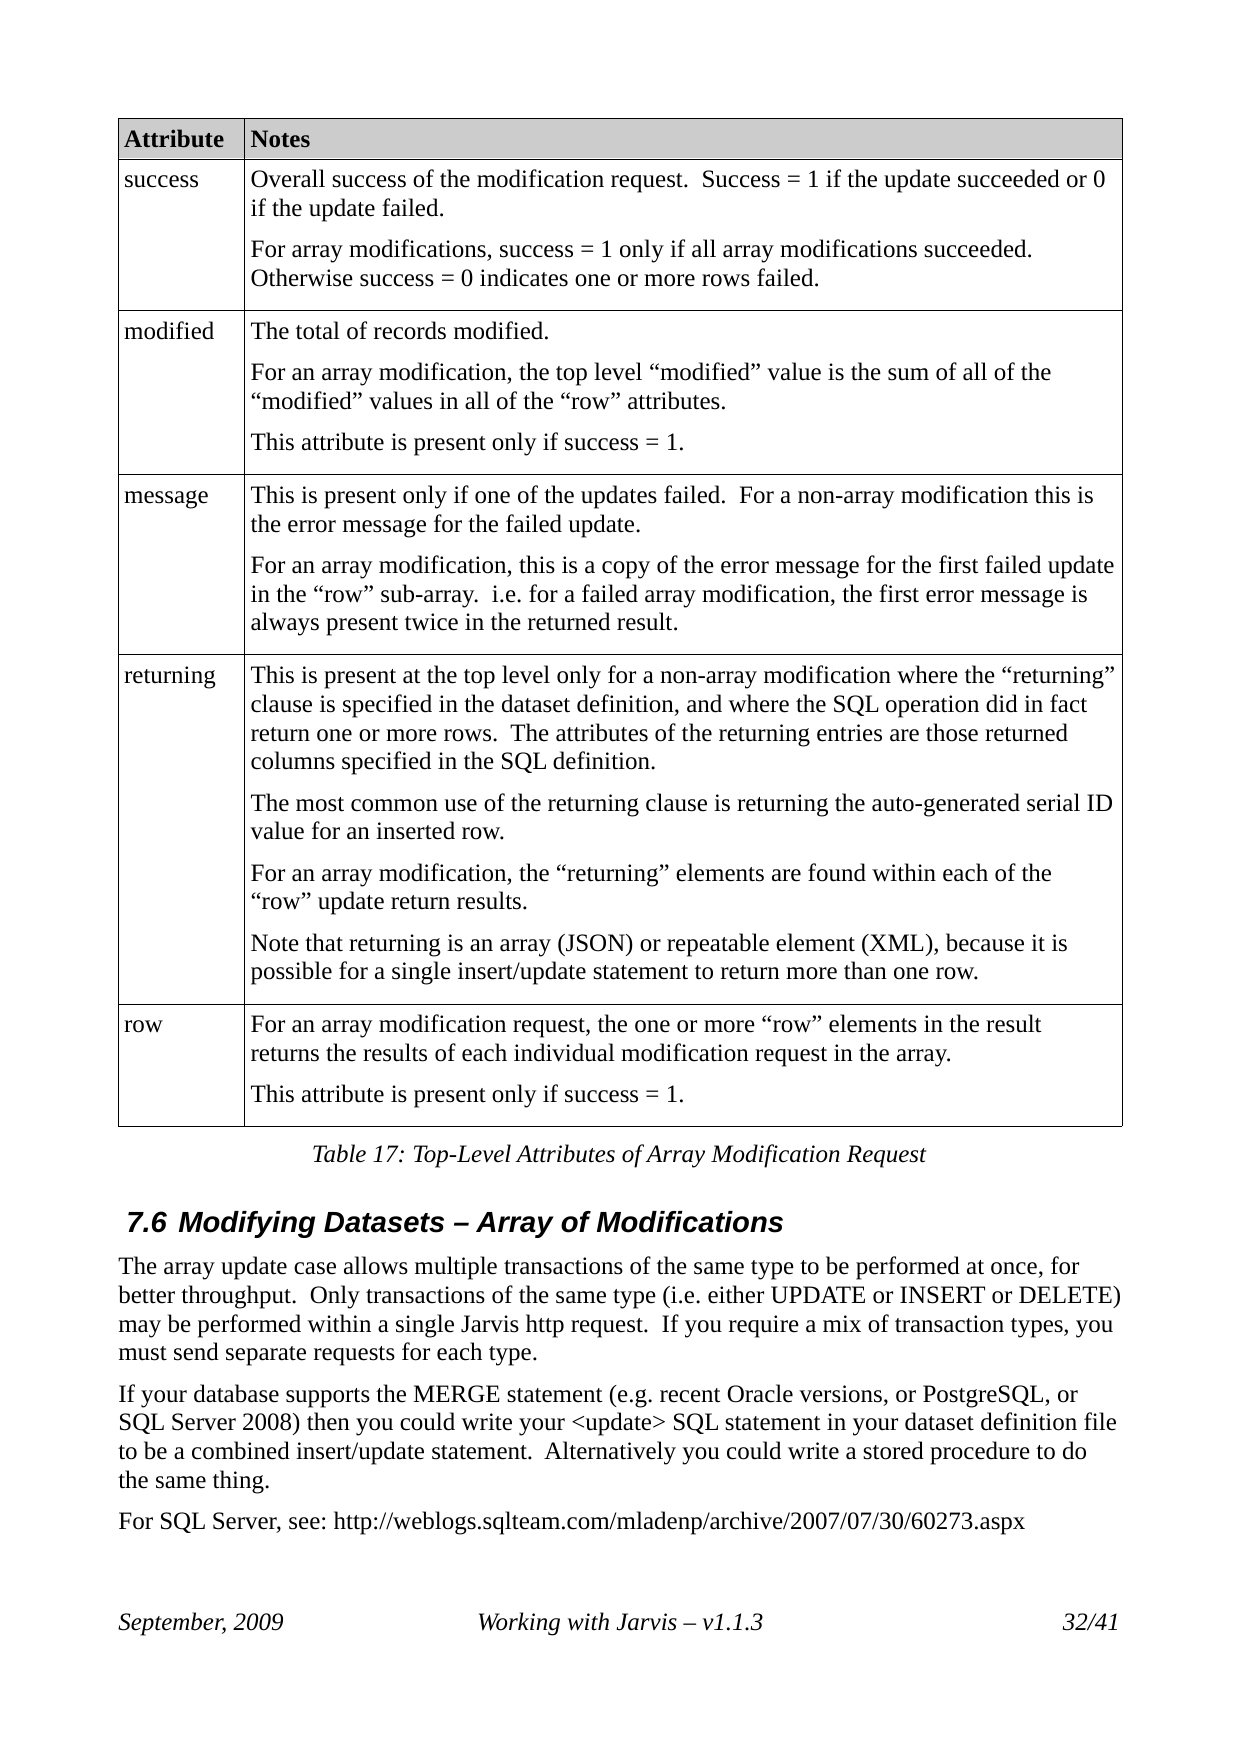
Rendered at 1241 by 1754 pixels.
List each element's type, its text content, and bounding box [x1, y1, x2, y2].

table_cell Overall success of the modification request. Success = 1 if the update succeeded or 0 if the update failed. For array modifications, success = 1 only if all array modifications succeeded. Otherwise success = 0 indicates one or more rows failed. [245, 160, 1122, 310]
table_cell This is present only if one of the updates failed. For a non-array modification this is the error message for the failed update. For an array modification, this is a copy of the error message for the first failed update in the “row” sub-array. i.e. for a failed array modification, the first error message is always present twice in the returned result. [245, 475, 1122, 654]
text If your database supports the MERGE statement (e.g. recent Oracle versions, or PostgreSQL, or SQL Server 2008) then you could write your <update> SQL statement in your dataset definition file to be a combined insert/update statement. Alternatively you could write a stored procedure to do the same thing. [118, 1379, 1122, 1494]
table_cell The total of records modified. For an array modification, the top level “modified” value is the sum of all of the “modified” values in all of the “row” attributes. This attribute is present only if success = 1. [245, 311, 1122, 474]
table_cell modified [119, 311, 244, 474]
table_cell returning [119, 655, 244, 1003]
text For SQL Server, see: http://weblogs.sqlteam.com/mladenp/archive/2007/07/30/60273.aspx [118, 1506, 1122, 1535]
table_cell row [119, 1005, 244, 1126]
table_cell For an array modification request, the one or more “row” elements in the result returns the results of each individual modification request in the array. This attribute is present only if success = 1. [245, 1005, 1122, 1126]
table_cell This is present at the top level only for a non-array modification where the “returning” clause is specified in the dataset definition, and where the SQL operation did in fact return one or more rows. The attributes of the returning entries are those returned columns specified in the SQL definition. The most common use of the returning clause is returning the auto-generated serial ID value for an inserted row. For an array modification, the “returning” elements are found within each of the “row” update return results. Note that returning is an array (JSON) or repeatable element (XML), because it is possible for a single insert/update statement to return more than one row. [245, 655, 1122, 1003]
text Table 17: Top-Level Attributes of Array Modification Request [118, 1139, 1122, 1168]
table_cell success [119, 160, 244, 310]
subtitle Modifying Datasets – Array of Modifications [118, 1205, 1122, 1239]
table_header Notes [245, 119, 1122, 158]
text The array update case allows multiple transactions of the same type to be performed at once, for better throughput. Only transactions of the same type (i.e. either UPDATE or INSERT or DELETE) may be performed within a single Jarvis http request. If you require a mix of transaction types, you must send separate requests for each type. [118, 1251, 1122, 1366]
table_cell message [119, 475, 244, 654]
table_header Attribute [119, 119, 244, 158]
